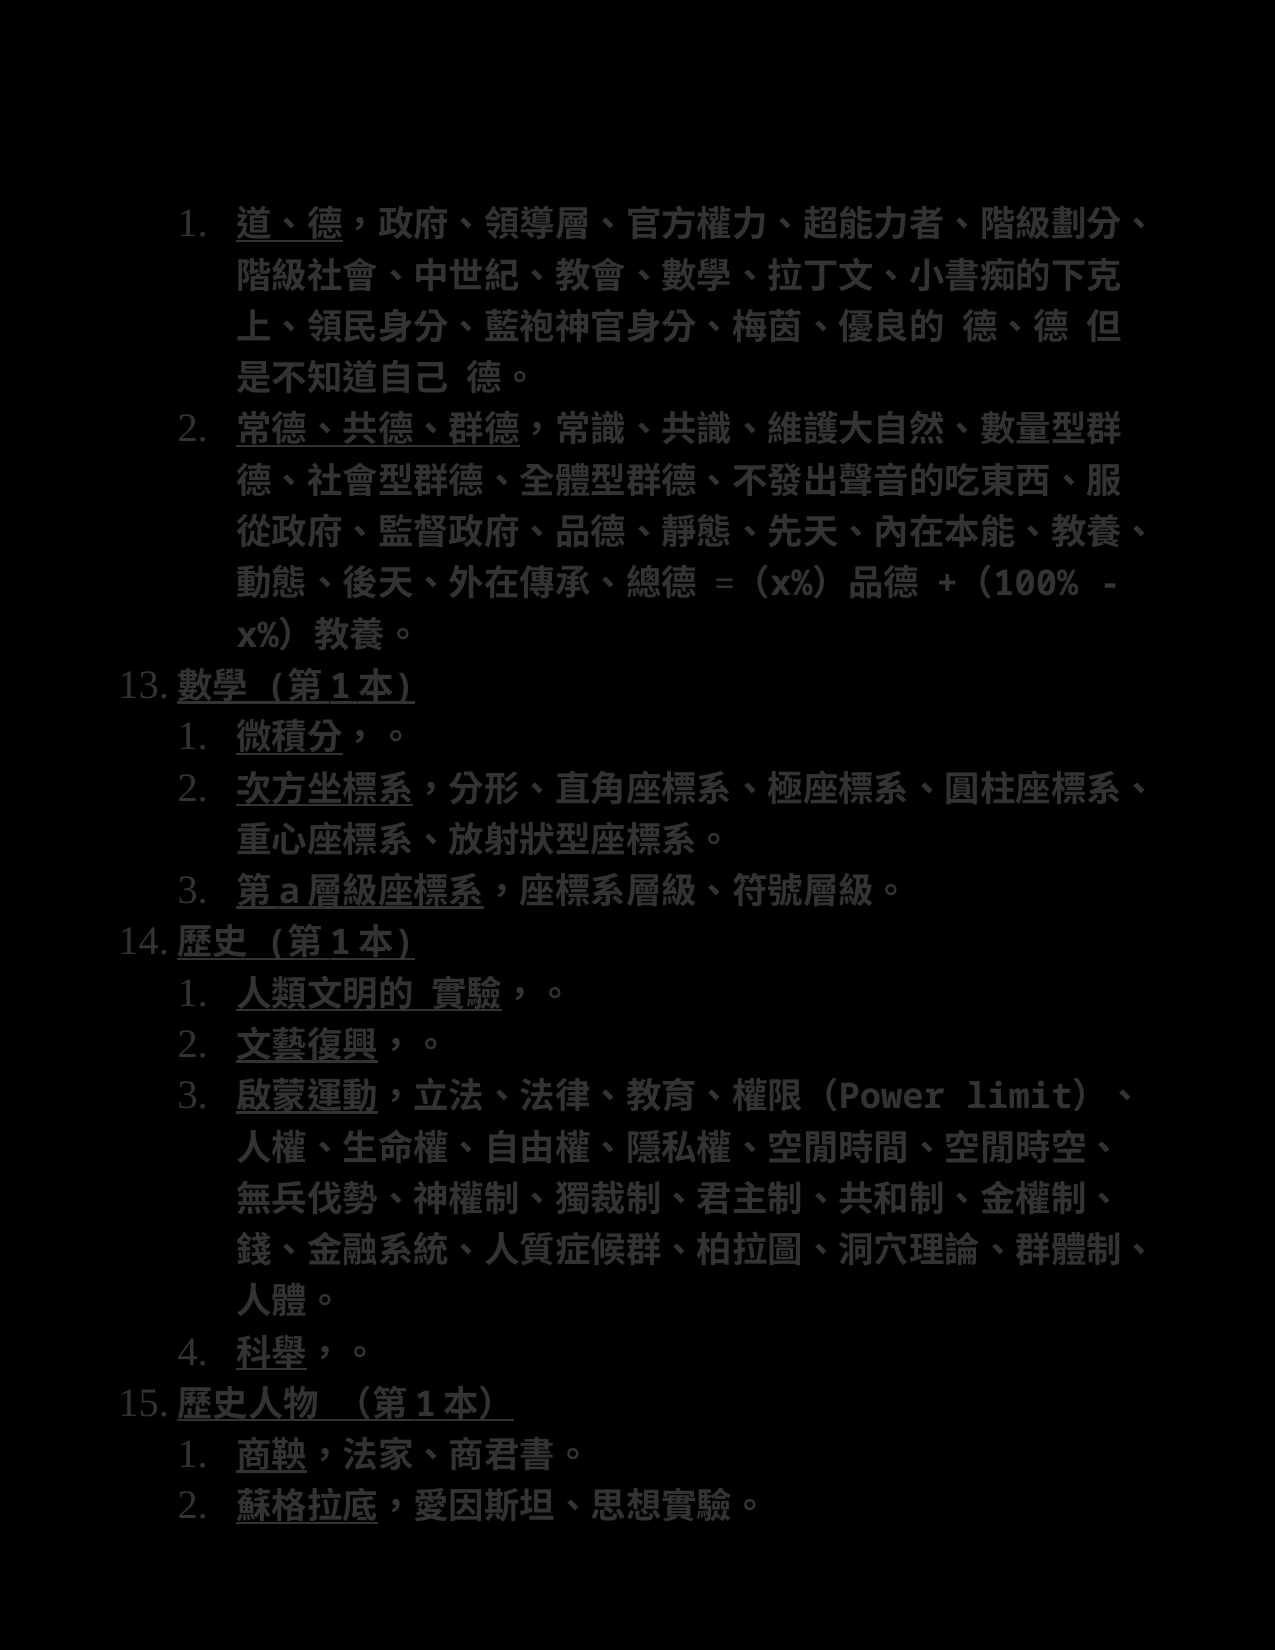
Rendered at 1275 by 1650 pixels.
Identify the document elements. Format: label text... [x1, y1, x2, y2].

list 文藝復興，。 [177, 1016, 1157, 1068]
list 商鞅，法家、商君書。 [177, 1427, 1157, 1478]
list 常德、共德、群德，常識、共識、維護大自然、數量型群德、社會型群德、全體型群德、不發出聲音的吃東西、服從政府、監督政府、品德、靜態、先天、內在本能、教養、動態、後天、外在傳承、總德 =（x%）品德 +（100% - x%）教養。 [177, 401, 1157, 657]
list 蘇格拉底，愛因斯坦、思想實驗。 [177, 1478, 1157, 1529]
list 道、德，政府、領導層、官方權力、超能力者、階級劃分、階級社會、中世紀、教會、數學、拉丁文、小書痴的下克上、領民身分、藍袍神官身分、梅茵、優良的 德、德 但是不知道自己 德。 [177, 196, 1157, 401]
list 數學 (第1本) [118, 657, 1157, 709]
list 微積分，。 [177, 709, 1157, 760]
list 第a層級座標系，座標系層級、符號層級。 [177, 862, 1157, 914]
list 人類文明的 實驗，。 [177, 965, 1157, 1016]
list 次方坐標系，分形、直角座標系、極座標系、圓柱座標系、重心座標系、放射狀型座標系。 [177, 760, 1157, 862]
list 歷史人物 （第1本） [118, 1375, 1157, 1427]
list 啟蒙運動，立法、法律、教育、權限（Power limit）、人權、生命權、自由權、隱私權、空閒時間、空閒時空、無兵伐勢、神權制、獨裁制、君主制、共和制、金權制、錢、金融系統、人質症候群、柏拉圖、洞穴理論、群體制、人體。 [177, 1068, 1157, 1324]
list 科舉，。 [177, 1324, 1157, 1375]
list 歷史 (第1本) [118, 914, 1157, 965]
